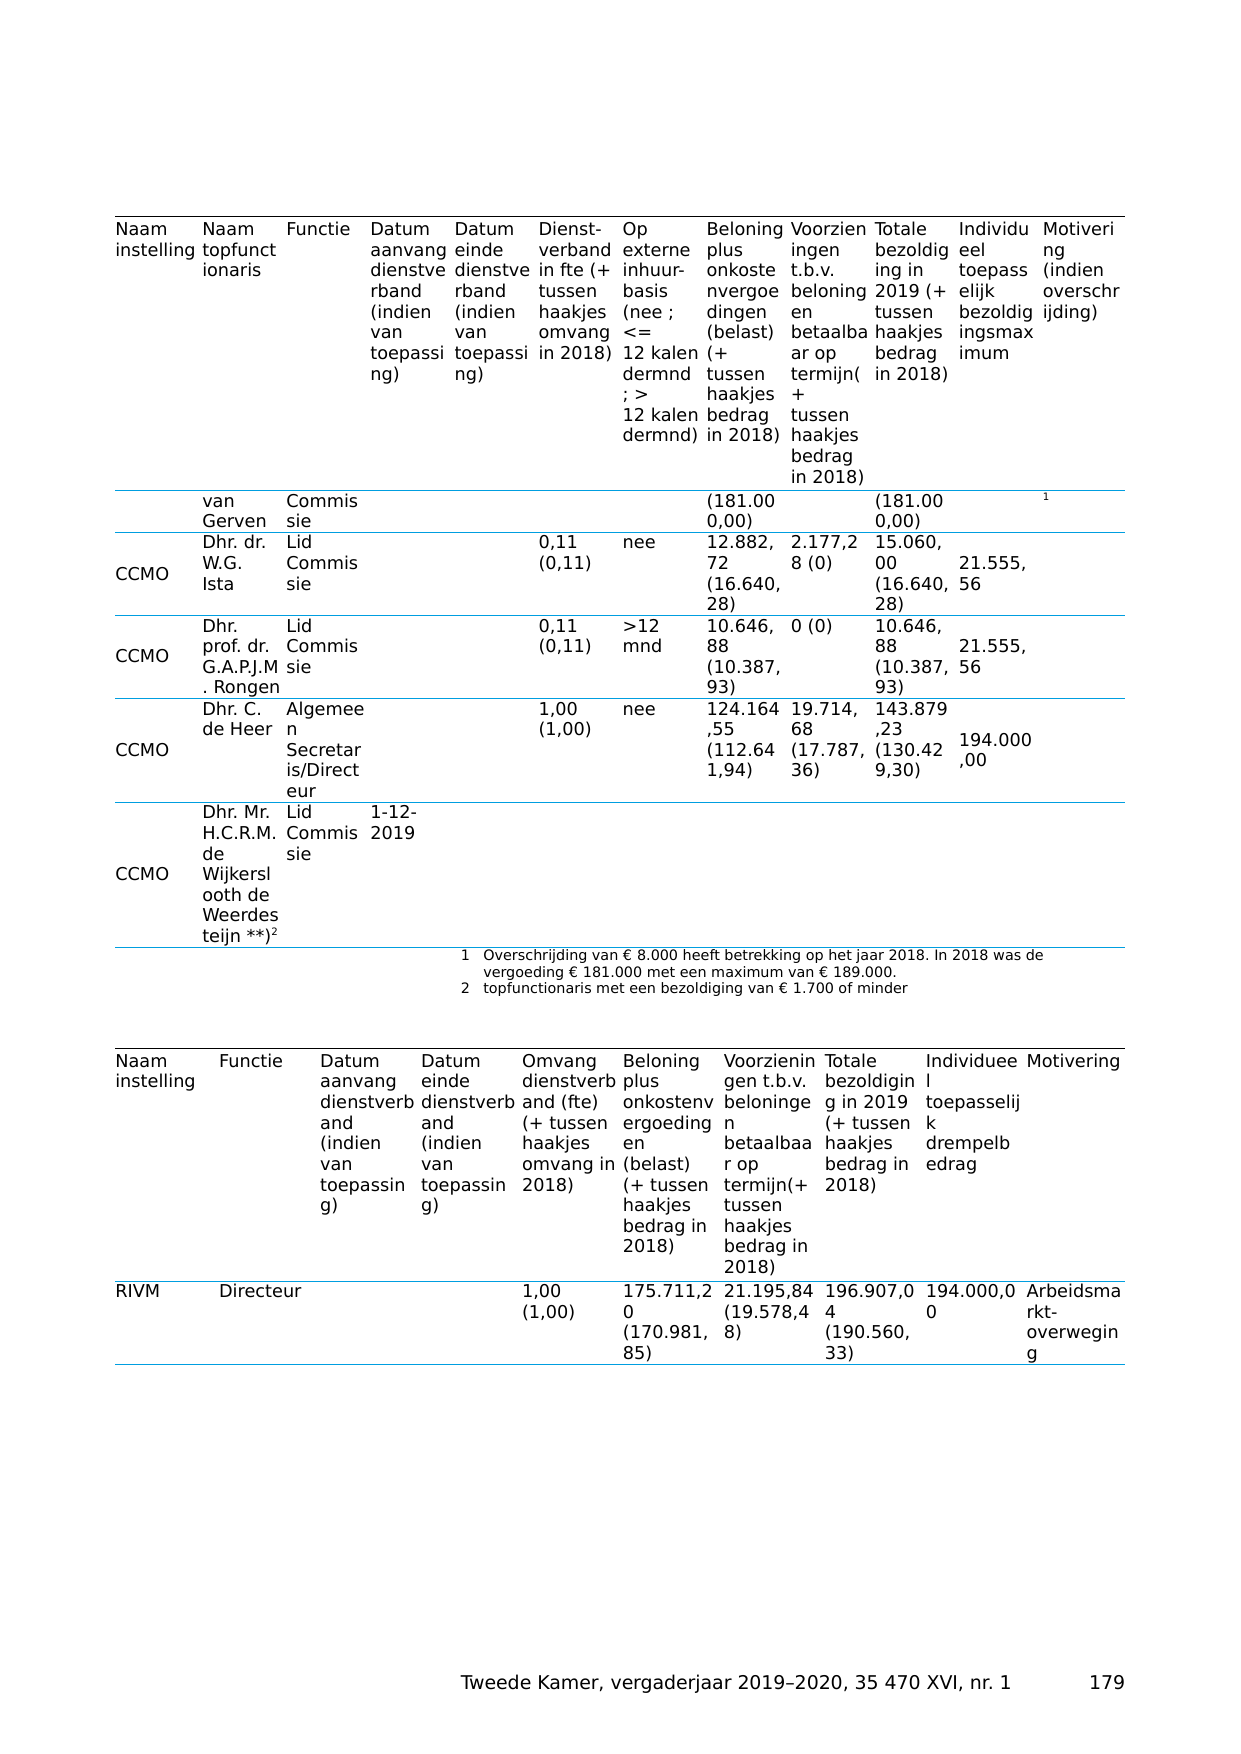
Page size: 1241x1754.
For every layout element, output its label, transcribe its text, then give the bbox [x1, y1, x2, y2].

table_cell CCMO [115, 803, 199, 947]
table_cell >12 mnd [620, 616, 703, 698]
table_cell Directeur [216, 1282, 317, 1364]
table_cell 0,11 (0,11) [535, 616, 619, 698]
table_cell Omvang dienstverband (fte) (+ tussen haakjes omvang in 2018) [519, 1049, 620, 1281]
table_cell 1 [1040, 491, 1125, 532]
table_cell [115, 491, 199, 532]
table_cell 143.879,23 (130.429,30) [872, 699, 956, 802]
table_cell Individueel toepasselijk drempelbedrag [923, 1049, 1023, 1281]
table_cell [788, 491, 872, 532]
table_cell [620, 491, 703, 532]
table_cell 124.164,55 (112.641,94) [704, 699, 788, 802]
table_cell Beloning plus onkostenvergoedingen (belast) (+ tussen haakjes bedrag in 2018) [704, 217, 788, 490]
table_cell van Gerven [199, 491, 283, 532]
table_cell Datum aanvang dienstverband (indien van toepassing) [317, 1049, 418, 1281]
table_cell 194.000,00 [956, 699, 1040, 802]
table_cell 10.646,88 (10.387,93) [704, 616, 788, 698]
table_cell [367, 533, 451, 615]
table_cell 12.882,72 (16.640,28) [704, 533, 788, 615]
table_cell Datum einde dienstverband (indien van toepassing) [418, 1049, 519, 1281]
table_cell 1,00 (1,00) [535, 699, 619, 802]
table_cell [451, 616, 535, 698]
table_cell 0 (0) [788, 616, 872, 698]
table_cell RIVM [115, 1282, 216, 1364]
table_cell [451, 699, 535, 802]
table_cell 21.555,56 [956, 533, 1040, 615]
list topfunctionaris met een bezoldiging van € 1.700 of minder [461, 981, 1125, 997]
table_cell Naam instelling [115, 1049, 216, 1281]
table_cell Dhr. dr. W.G. Ista [199, 533, 283, 615]
table_cell 175.711,20 (170.981,85) [620, 1282, 721, 1364]
table_cell nee [620, 533, 703, 615]
table_cell Naam topfunctionaris [199, 217, 283, 490]
table_cell Dhr. Mr. H.C.R.M. de Wijkerslooth de Weerdesteijn **)2 [199, 803, 283, 947]
table_cell Commissie [283, 491, 367, 532]
table_cell [367, 699, 451, 802]
table_cell (181.000,00) [872, 491, 956, 532]
table_cell Voorzieningen t.b.v. beloningen betaalbaar op termijn(+ tussen haakjes bedrag in 2018) [721, 1049, 822, 1281]
table_cell Functie [216, 1049, 317, 1281]
table_cell Dienst­verband in fte (+ tussen haakjes omvang in 2018) [535, 217, 619, 490]
table_cell Motivering (indien overschrijding) [1040, 217, 1125, 490]
table_cell Individueel toepasselijk bezoldigingsmaximum [956, 217, 1040, 490]
table_cell Beloning plus onkostenvergoedingen (belast) (+ tussen haakjes bedrag in 2018) [620, 1049, 721, 1281]
table_cell CCMO [115, 699, 199, 802]
table_cell [451, 803, 535, 947]
table_cell 21.555,56 [956, 616, 1040, 698]
table_cell CCMO [115, 616, 199, 698]
table_cell [418, 1282, 519, 1364]
table_cell Lid Commissie [283, 533, 367, 615]
table_cell (181.000,00) [704, 491, 788, 532]
table_cell Dhr. prof. dr. G.A.P.J.M. Rongen [199, 616, 283, 698]
table_cell Totale bezoldiging in 2019 (+ tussen haakjes bedrag in 2018) [822, 1049, 923, 1281]
table_cell Totale bezoldiging in 2019 (+ tussen haakjes bedrag in 2018) [872, 217, 956, 490]
table_cell 0,11 (0,11) [535, 533, 619, 615]
table_cell 1-12-2019 [367, 803, 451, 947]
table_cell 10.646,88 (10.387,93) [872, 616, 956, 698]
table_cell [367, 491, 451, 532]
table_cell [451, 491, 535, 532]
table_cell [704, 803, 788, 947]
table_cell Algemeen Secretaris/Directeur [283, 699, 367, 802]
table_cell [1040, 533, 1125, 615]
table_cell [535, 491, 619, 532]
table_cell 194.000,00 [923, 1282, 1023, 1364]
table_cell Lid Commissie [283, 616, 367, 698]
table_header Tabel 65 Bezoldiging van niet-topfunctionarissen boven het individueel toepasselijk drempelbedrag [115, 1023, 1125, 1047]
table_cell Arbeidsmarkt-overweging [1024, 1282, 1125, 1364]
table_cell Motivering [1024, 1049, 1125, 1281]
table_cell [367, 616, 451, 698]
table_cell Voorzieningen t.b.v. beloningen betaalbaar op termijn(+ tussen haakjes bedrag in 2018) [788, 217, 872, 490]
table_cell Naam instelling [115, 217, 199, 490]
table_cell [788, 803, 872, 947]
table_cell [535, 803, 619, 947]
table_header Tabel 64 Bezoldiging van topfunctionarissen [115, 191, 1125, 216]
table_cell Dhr. C. de Heer [199, 699, 283, 802]
table_cell [956, 803, 1040, 947]
table_cell [1040, 699, 1125, 802]
table_cell [1040, 803, 1125, 947]
table_cell [956, 491, 1040, 532]
table_cell Lid Commissie [283, 803, 367, 947]
table_cell nee [620, 699, 703, 802]
table_cell [620, 803, 703, 947]
table_cell [317, 1282, 418, 1364]
table_cell Datum einde dienstverband (indien van toepassing) [451, 217, 535, 490]
list Overschrijding van € 8.000 heeft betrekking op het jaar 2018. In 2018 was de vergoeding € 181.000 met een maximum van € 189.000. [461, 948, 1125, 981]
table_cell 1,00 (1,00) [519, 1282, 620, 1364]
table_cell 196.907,04 (190.560,33) [822, 1282, 923, 1364]
table_cell [872, 803, 956, 947]
table_cell 15.060,00 (16.640,28) [872, 533, 956, 615]
table_cell 21.195,84 (19.578,48) [721, 1282, 822, 1364]
table_cell [451, 533, 535, 615]
table_cell Datum aanvang dienstverband (indien van toepassing) [367, 217, 451, 490]
table_cell 2.177,28 (0) [788, 533, 872, 615]
table_cell CCMO [115, 533, 199, 615]
table_cell [1040, 616, 1125, 698]
table_cell 19.714,68 (17.787,36) [788, 699, 872, 802]
table_cell Functie [283, 217, 367, 490]
table_cell Op externe inhuur-basis (nee ; <= 12 kalendermnd ; > 12 kalendermnd) [620, 217, 703, 490]
